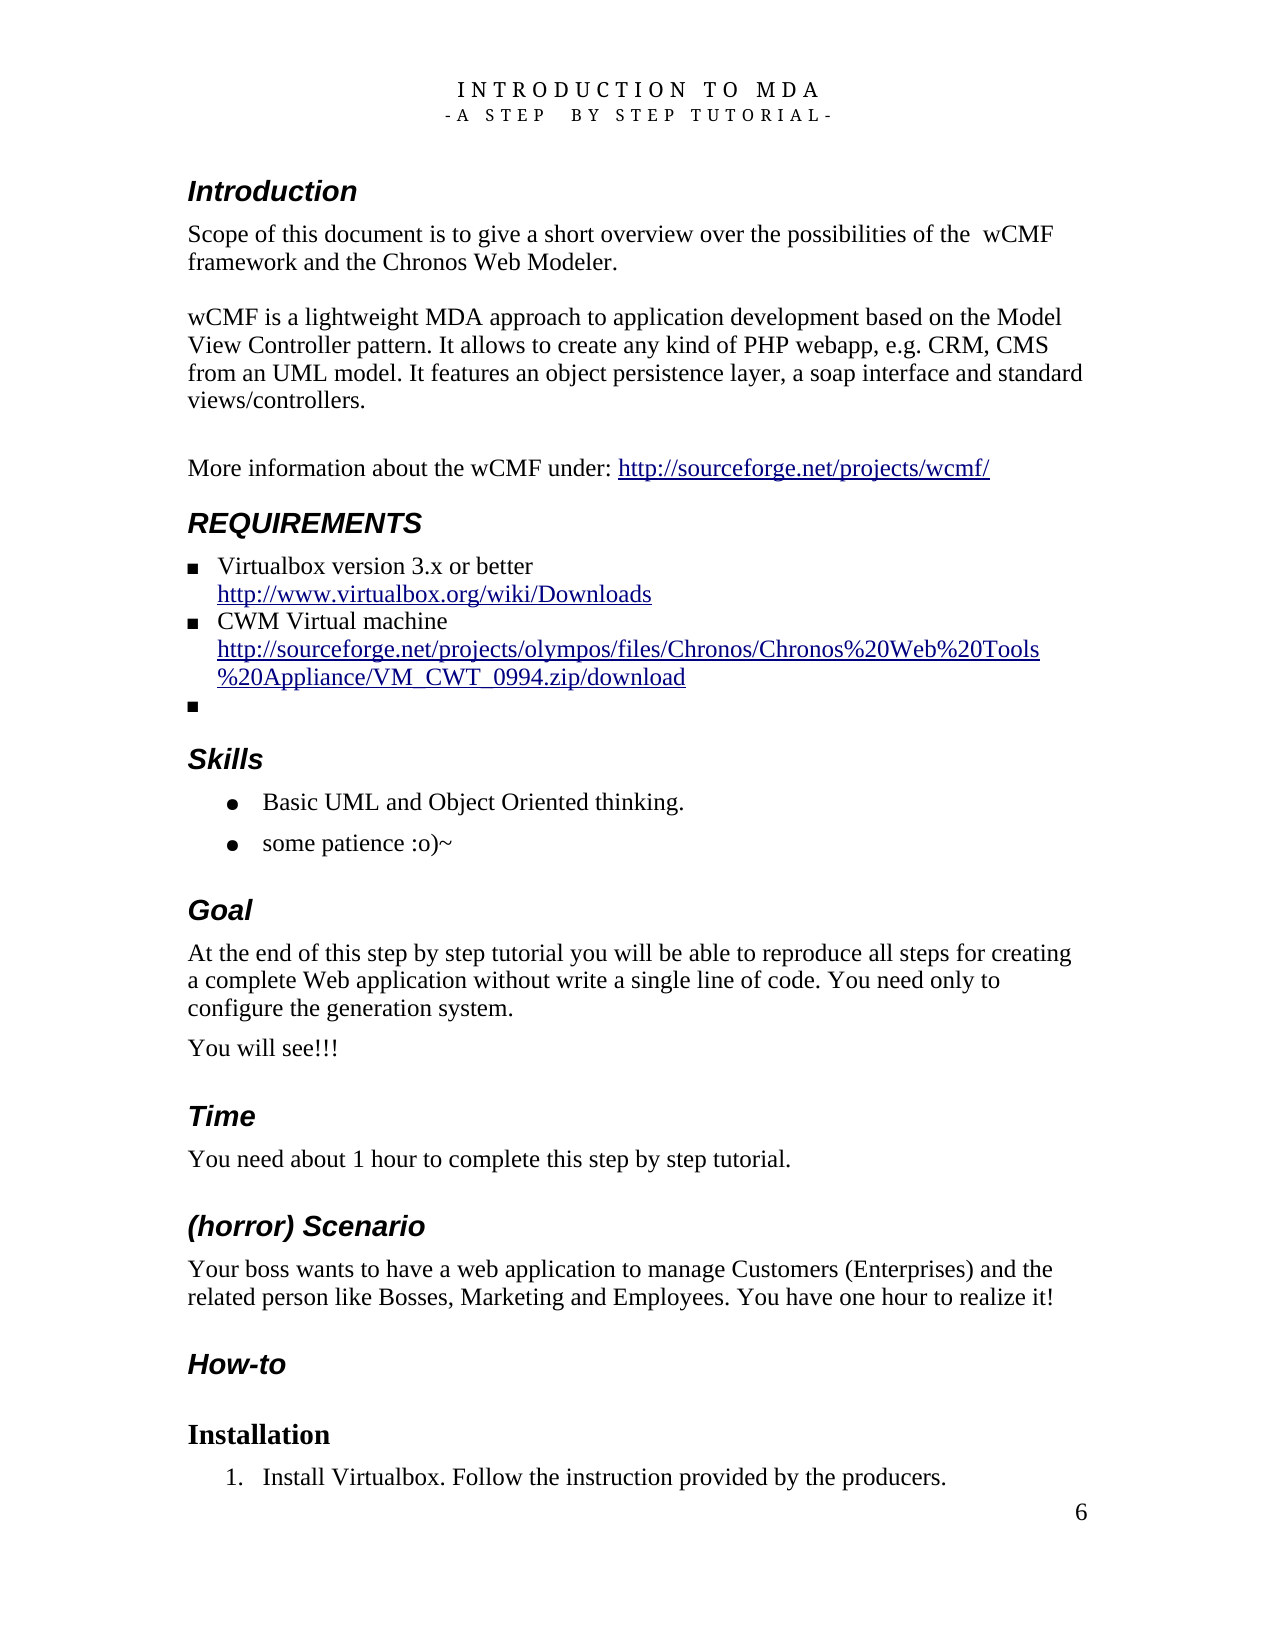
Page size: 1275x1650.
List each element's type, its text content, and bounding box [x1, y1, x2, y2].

subtitle Skills [187, 743, 1087, 776]
subtitle (horror) Scenario [187, 1210, 1087, 1243]
text Scope of this document is to give a short overview over the possibilities of the wCMF framework and the Chronos Web Modeler. [187, 220, 1087, 276]
list CWM Virtual machine [187, 607, 1087, 635]
list some patience :o)~ [225, 829, 1087, 856]
subtitle Time [187, 1100, 1087, 1132]
text Your boss wants to have a web application to manage Customers (Enterprises) and the related person like Bosses, Marketing and Employees. You have one hour to realize it! [187, 1255, 1087, 1311]
list Install Virtualbox. Follow the instruction provided by the producers. [225, 1463, 1087, 1491]
list http://sourceforge.net/projects/olympos/files/Chronos/Chronos%20Web%20Tools%20Appliance/VM_CWT_0994.zip/download [187, 635, 1087, 691]
subtitle Installation [187, 1418, 1087, 1451]
text More information about the wCMF under: http://sourceforge.net/projects/wcmf/ [187, 454, 1087, 482]
list Virtualbox version 3.x or better http://www.virtualbox.org/wiki/Downloads [187, 552, 1087, 607]
list Basic UML and Object Oriented thinking. [225, 788, 1087, 816]
text wCMF is a lightweight MDA approach to application development based on the Model View Controller pattern. It allows to create any kind of PHP webapp, e.g. CRM, CMS from an UML model. It features an object persistence layer, a soap interface and standard views/controllers. [187, 303, 1087, 414]
text At the end of this step by step tutorial you will be able to reproduce all steps for creating a complete Web application without write a single line of code. You need only to configure the generation system. [187, 939, 1087, 1022]
text You need about 1 hour to complete this step by step tutorial. [187, 1145, 1087, 1173]
subtitle Introduction [187, 175, 1087, 208]
text You will see!!! [187, 1034, 1087, 1062]
subtitle Goal [187, 894, 1087, 926]
subtitle How-to [187, 1348, 1087, 1381]
subtitle REQUIREMENTS [187, 507, 1087, 539]
